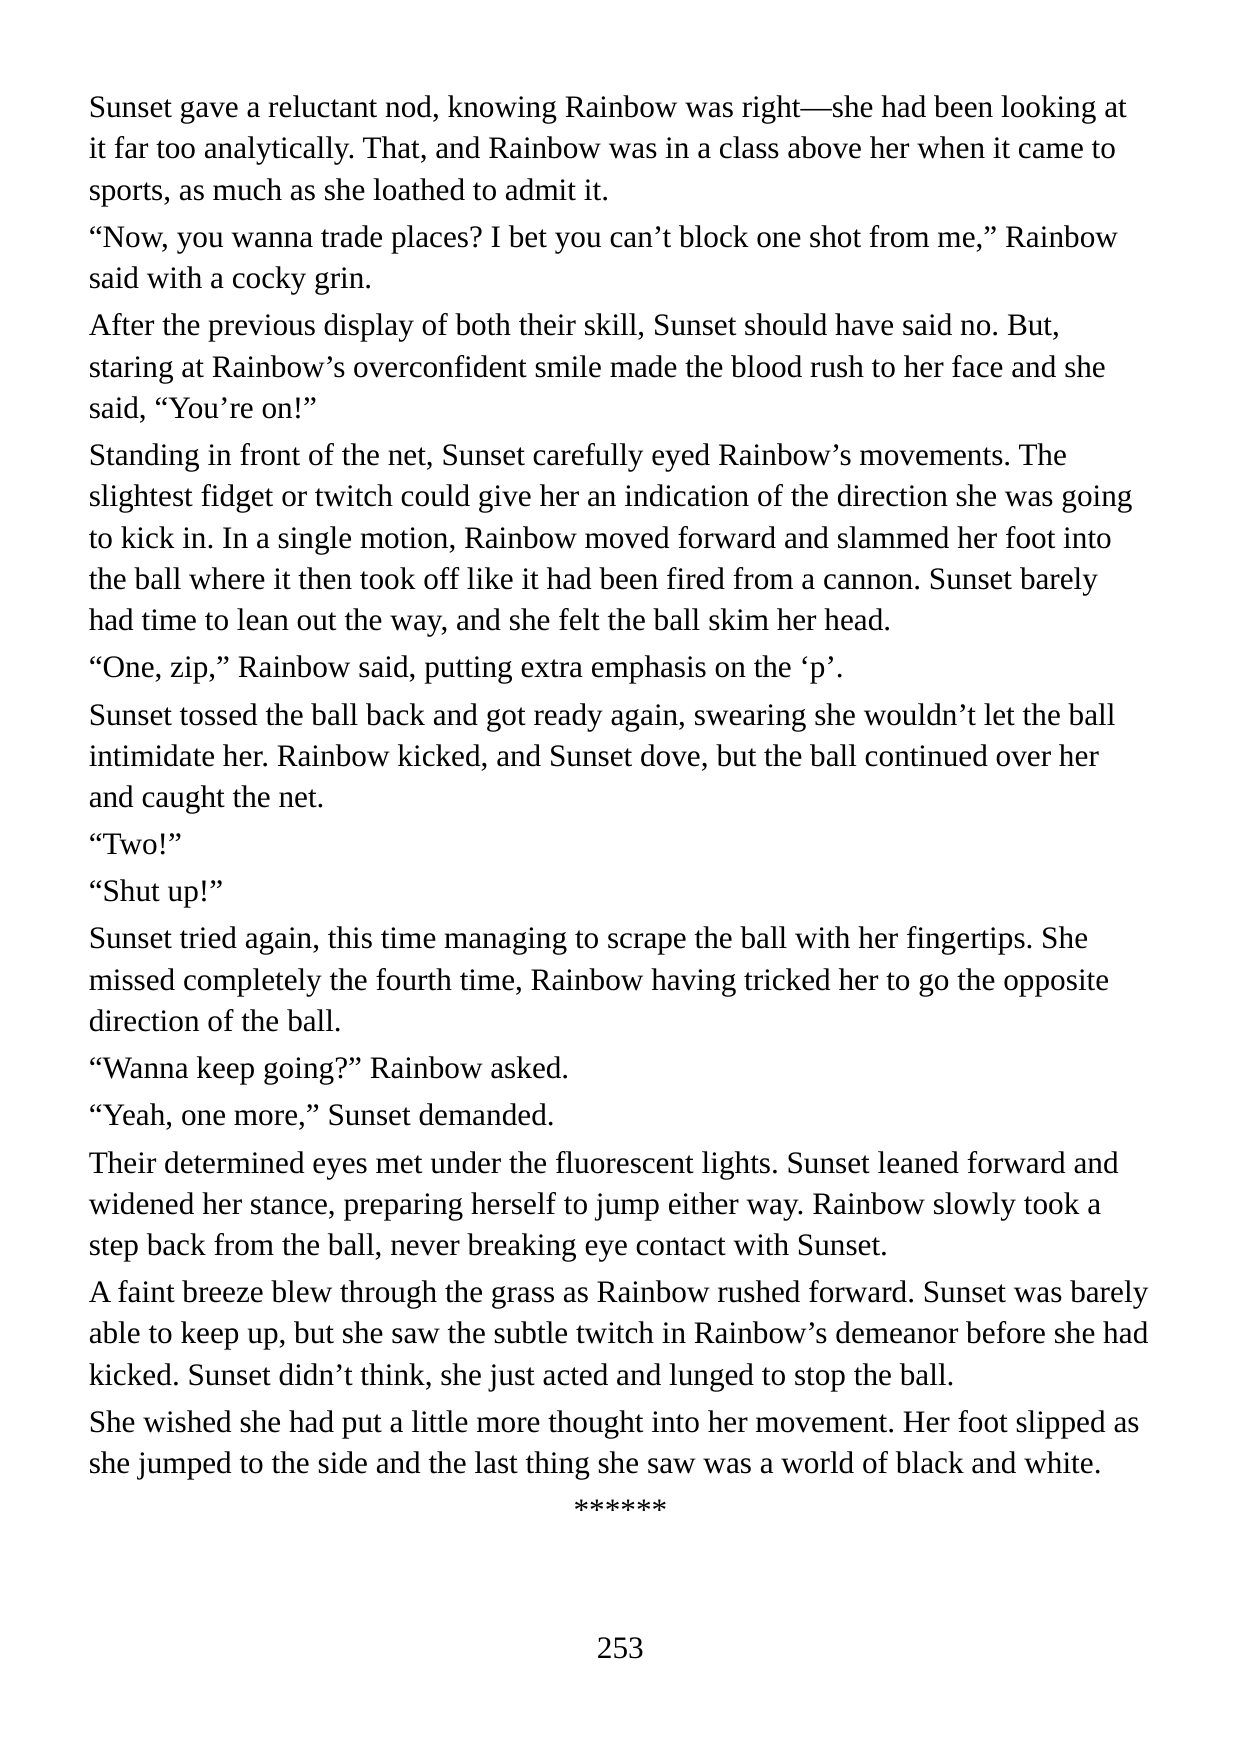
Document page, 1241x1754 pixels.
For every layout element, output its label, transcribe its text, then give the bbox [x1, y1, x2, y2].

text A faint breeze blew through the grass as Rainbow rushed forward. Sunset was barely able to keep up, but she saw the subtle twitch in Rainbow’s demeanor before she had kicked. Sunset didn’t think, she just acted and lunged to stop the ball. [88, 1273, 1152, 1392]
text “Yeah, one more,” Sunset demanded. [88, 1097, 1152, 1133]
text “Two!” [88, 825, 1152, 861]
text Sunset tried again, this time managing to scrape the ball with her fingertips. She missed completely the fourth time, Rainbow having tricked her to go the opposite direction of the ball. [88, 920, 1152, 1038]
text Standing in front of the net, Sunset carefully eyed Rainbow’s movements. The slightest fidget or twitch could give her an indication of the direction she was going to kick in. In a single motion, Rainbow moved forward and slammed her foot into the ball where it then took off like it had been fired from a cannon. Sunset barely had time to lean out the way, and she felt the ball skim her head. [88, 436, 1152, 637]
text Sunset gave a reluctant nod, knowing Rainbow was right—she had been looking at it far too analytically. That, and Rainbow was in a class above her when it came to sports, as much as she loathed to admit it. [88, 88, 1152, 207]
text Sunset tossed the ball back and got ready again, swearing she wouldn’t let the ball intimidate her. Rainbow kicked, and Sunset dove, but the ball continued over her and caught the net. [88, 696, 1152, 814]
text Their determined eyes met under the fluorescent lights. Sunset leaned forward and widened her stance, preparing herself to jump either way. Rainbow slowly took a step back from the ball, never breaking eye contact with Sunset. [88, 1144, 1152, 1262]
text After the previous display of both their skill, Sunset should have said no. But, staring at Rainbow’s overconfident smile made the blood rush to her face and she said, “You’re on!” [88, 307, 1152, 425]
text “One, zip,” Rainbow said, putting extra emphasis on the ‘p’. [88, 648, 1152, 684]
text “Wanna keep going?” Rainbow asked. [88, 1049, 1152, 1085]
text “Now, you wanna trade places? I bet you can’t block one shot from me,” Rainbow said with a cocky grin. [88, 218, 1152, 295]
text ****** [88, 1492, 1152, 1528]
text “Shut up!” [88, 873, 1152, 908]
text She wished she had put a little more thought into her movement. Her foot slipped as she jumped to the side and the last thing she saw was a world of black and white. [88, 1403, 1152, 1480]
